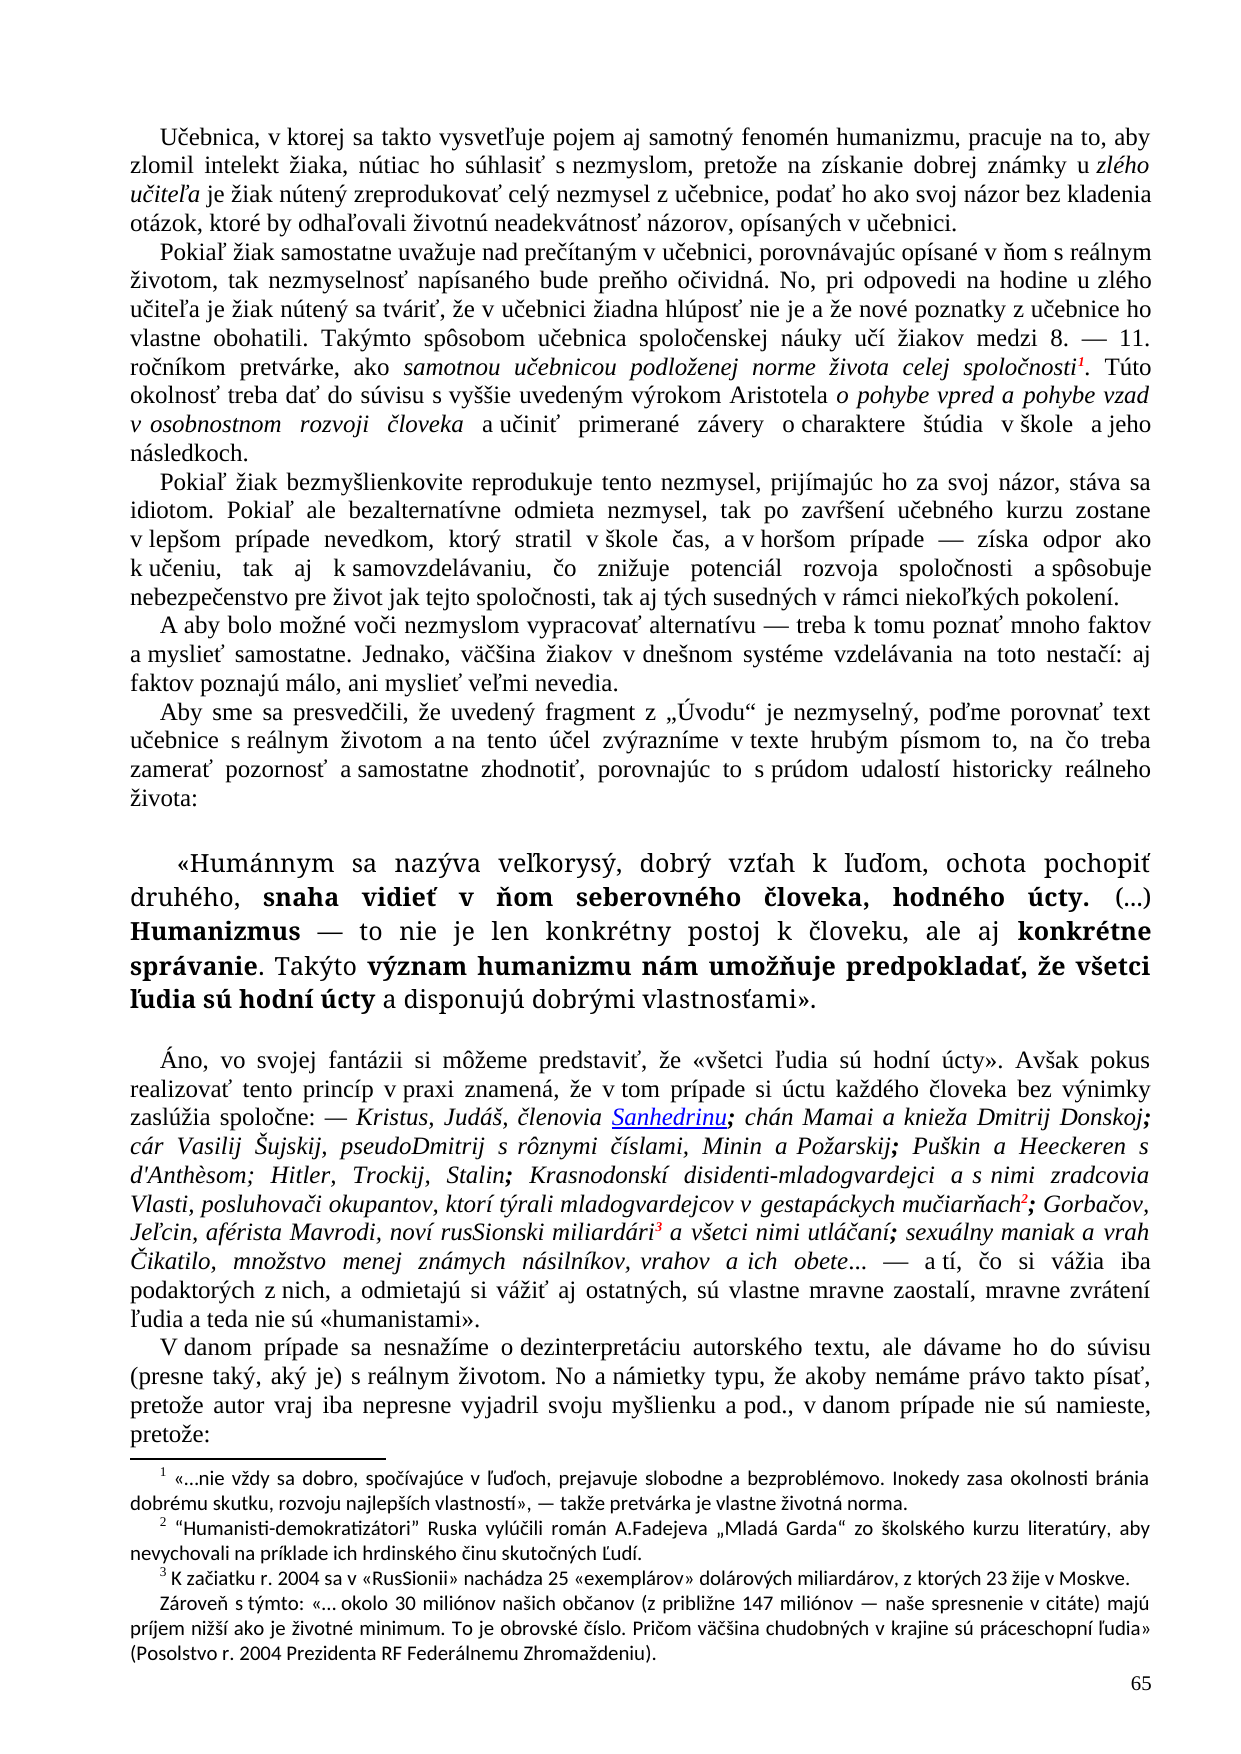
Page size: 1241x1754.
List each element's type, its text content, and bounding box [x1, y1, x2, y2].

text «…nie vždy sa dobro, spočívajúce v ľuďoch, prejavuje slobodne a bezproblémovo. Inokedy zasa okolnosti bránia dobrému skutku, rozvoju najlepších vlastností», — takže pretvárka je vlastne životná norma. [130, 1465, 1152, 1515]
text Pokiaľ žiak bezmyšlienkovite reprodukuje tento nezmysel, prijímajúc ho za svoj názor, stáva sa idiotom. Pokiaľ ale bezalternatívne odmieta nezmysel, tak po zavŕšení učebného kurzu zostane v lepšom prípade nevedkom, ktorý stratil v škole čas, a v horšom prípade — získa odpor ako k učeniu, tak aj k samovzdelávaniu, čo znižuje potenciál rozvoja spoločnosti a spôsobuje nebezpečenstvo pre život jak tejto spoločnosti, tak aj tých susedných v rámci niekoľkých pokolení. [130, 467, 1152, 611]
text Zároveň s týmto: «… okolo 30 miliónov našich občanov (z približne 147 miliónov — naše spresnenie v citáte) majú príjem nižší ako je životné minimum. To je obrovské číslo. Pričom väčšina chudobných v krajine sú práceschopní ľudia» (Posolstvo r. 2004 Prezidenta RF Federálnemu Zhromaždeniu). [130, 1590, 1152, 1665]
text A aby bolo možné voči nezmyslom vypracovať alternatívu — treba k tomu poznať mnoho faktov a myslieť samostatne. Jednako, väčšina žiakov v dnešnom systéme vzdelávania na toto nestačí: aj faktov poznajú málo, ani myslieť veľmi nevedia. [130, 611, 1152, 697]
text Učebnica, v ktorej sa takto vysvetľuje pojem aj samotný fenomén humanizmu, pracuje na to, aby zlomil intelekt žiaka, nútiac ho súhlasiť s nezmyslom, pretože na získanie dobrej známky u zlého učiteľa je žiak nútený zreprodukovať celý nezmysel z učebnice, podať ho ako svoj názor bez kladenia otázok, ktoré by odhaľovali životnú neadekvátnosť názorov, opísaných v učebnici. [130, 122, 1152, 237]
text “Humanisti-demokratizátori” Ruska vylúčili román A.Fadejeva „Mladá Garda“ zo školského kurzu literatúry, aby nevychovali na príklade ich hrdinského činu skutočných Ľudí. [130, 1515, 1152, 1565]
text Pokiaľ žiak samostatne uvažuje nad prečítaným v učebnici, porovnávajúc opísané v ňom s reálnym životom, tak nezmyselnosť napísaného bude preňho očividná. No, pri odpovedi na hodine u zlého učiteľa je žiak nútený sa tváriť, že v učebnici žiadna hlúposť nie je a že nové poznatky z učebnice ho vlastne obohatili. Takýmto spôsobom učebnica spoločenskej náuky učí žiakov medzi 8. — 11. ročníkom pretvárke, ako samotnou učebnicou podloženej norme života celej spoločnosti. Túto okolnosť treba dať do súvisu s vyššie uvedeným výrokom Aristotela o pohybe vpred a pohybe vzad v osobnostnom rozvoji človeka a učiniť primerané závery o charaktere štúdia v škole a jeho následkoch. [130, 237, 1152, 467]
text V danom prípade sa nesnažíme o dezinterpretáciu autorského textu, ale dávame ho do súvisu (presne taký, aký je) s reálnym životom. No a námietky typu, že akoby nemáme právo takto písať, pretože autor vraj iba nepresne vyjadril svoju myšlienku a pod., v danom prípade nie sú namieste, pretože: [130, 1332, 1152, 1447]
text K začiatku r. 2004 sa v «RusSionii» nachádza 25 «exemplárov» dolárových miliardárov, z ktorých 23 žije v Moskve. [130, 1565, 1152, 1590]
text Aby sme sa presvedčili, že uvedený fragment z „Úvodu“ je nezmyselný, poďme porovnať text učebnice s reálnym životom a na tento účel zvýrazníme v texte hrubým písmom to, na čo treba zamerať pozornosť a samostatne zhodnotiť, porovnajúc to s prúdom udalostí historicky reálneho života: [130, 697, 1152, 812]
text Áno, vo svojej fantázii si môžeme predstaviť, že «všetci ľudia sú hodní úcty». Avšak pokus realizovať tento princíp v praxi znamená, že v tom prípade si úctu každého človeka bez výnimky zaslúžia spoločne: — Kristus, Judáš, členovia Sanhedrinu; chán Mamai a knieža Dmitrij Donskoj; cár Vasilij Šujskij, pseudoDmitrij s rôznymi číslami, Minin a Požarskij; Puškin a Heeckeren s d'Anthèsom; Hitler, Trockij, Stalin; Krasnodonskí disidenti-mladogvardejci a s nimi zradcovia Vlasti, posluhovači okupantov, ktorí týrali mladogvardejcov v gestapáckych mučiarňach; Gorbačov, Jeľcin, aférista Mavrodi, noví rusSionski miliardári a všetci nimi utláčaní; sexuálny maniak a vrah Čikatilo, množstvo menej známych násilníkov, vrahov a ich obete... — a tí, čo si vážia iba podaktorých z nich, a odmietajú si vážiť aj ostatných, sú vlastne mravne zaostalí, mravne zvrátení ľudia a teda nie sú «humanistami». [130, 1045, 1152, 1332]
text «Humánnym sa nazýva veľkorysý, dobrý vzťah k ľuďom, ochota pochopiť druhého, snaha vidieť v ňom seberovného človeka, hodného úcty. (...) Humanizmus — to nie je len konkrétny postoj k človeku, ale aj konkrétne správanie. Takýto význam humanizmu nám umožňuje predpokladať, že všetci ľudia sú hodní úcty a disponujú dobrými vlastnosťami». [130, 846, 1152, 1016]
